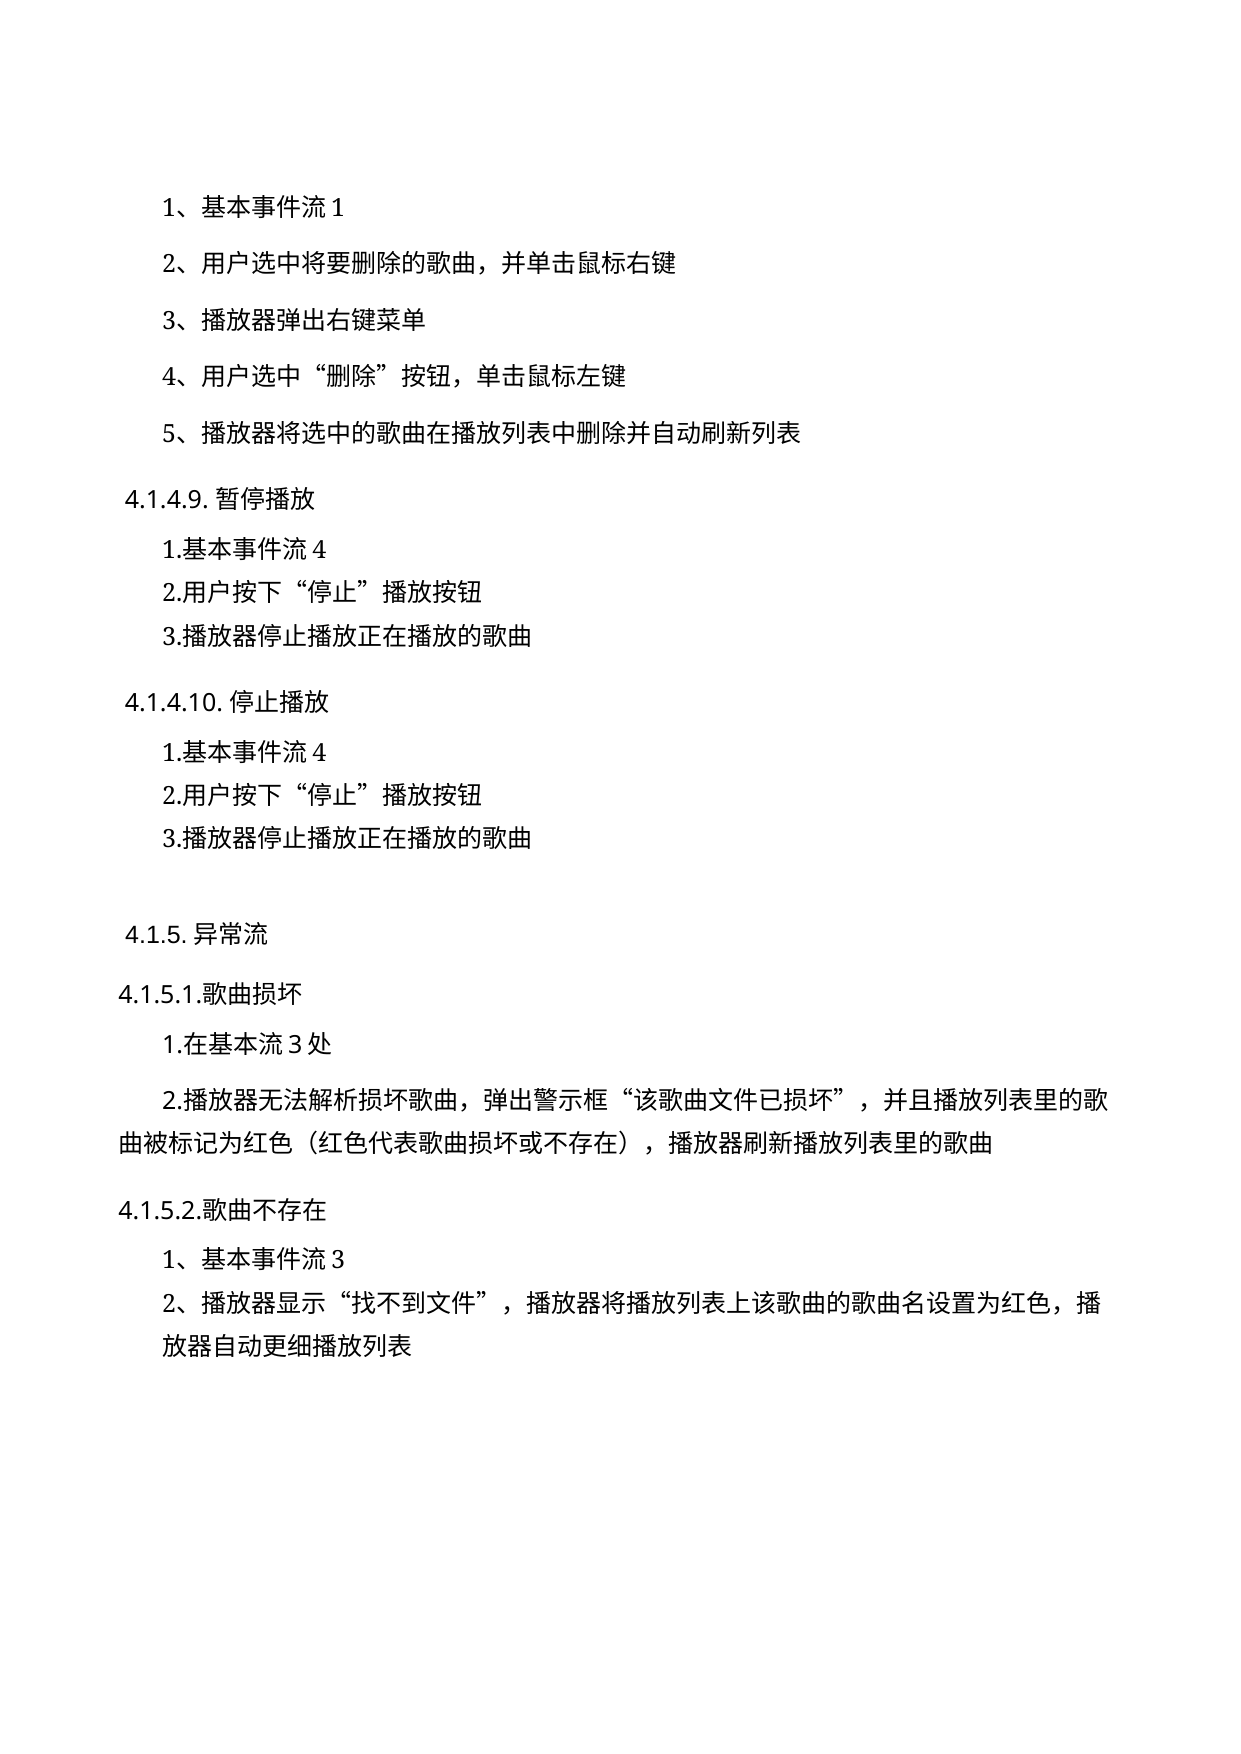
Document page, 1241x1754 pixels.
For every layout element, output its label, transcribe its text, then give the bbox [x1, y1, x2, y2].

text 4、用户选中“删除”按钮，单击鼠标左键 [118, 357, 1122, 393]
subtitle 4.1.5.1.歌曲损坏 [118, 974, 1122, 1011]
subtitle 暂停播放 [118, 479, 1122, 515]
text 1.在基本流3处 [118, 1024, 1122, 1060]
subtitle 4.1.5.2.歌曲不存在 [118, 1190, 1122, 1226]
text 1.基本事件流4 2.用户按下“停止”播放按钮 3.播放器停止播放正在播放的歌曲 [162, 529, 1122, 652]
text 1.基本事件流4 2.用户按下“停止”播放按钮 3.播放器停止播放正在播放的歌曲 [162, 732, 1122, 855]
text 3、播放器弹出右键菜单 [118, 300, 1122, 337]
subtitle 异常流 [118, 914, 1122, 951]
text 5、播放器将选中的歌曲在播放列表中删除并自动刷新列表 [118, 413, 1122, 449]
text 2.播放器无法解析损坏歌曲，弹出警示框“该歌曲文件已损坏”，并且播放列表里的歌曲被标记为红色（红色代表歌曲损坏或不存在），播放器刷新播放列表里的歌曲 [118, 1081, 1122, 1160]
subtitle 停止播放 [118, 682, 1122, 718]
text 2、用户选中将要删除的歌曲，并单击鼠标右键 [118, 244, 1122, 280]
text 1、基本事件流1 [118, 188, 1122, 224]
text 1、基本事件流3 2、播放器显示“找不到文件”，播放器将播放列表上该歌曲的歌曲名设置为红色，播放器自动更细播放列表 [162, 1240, 1122, 1363]
